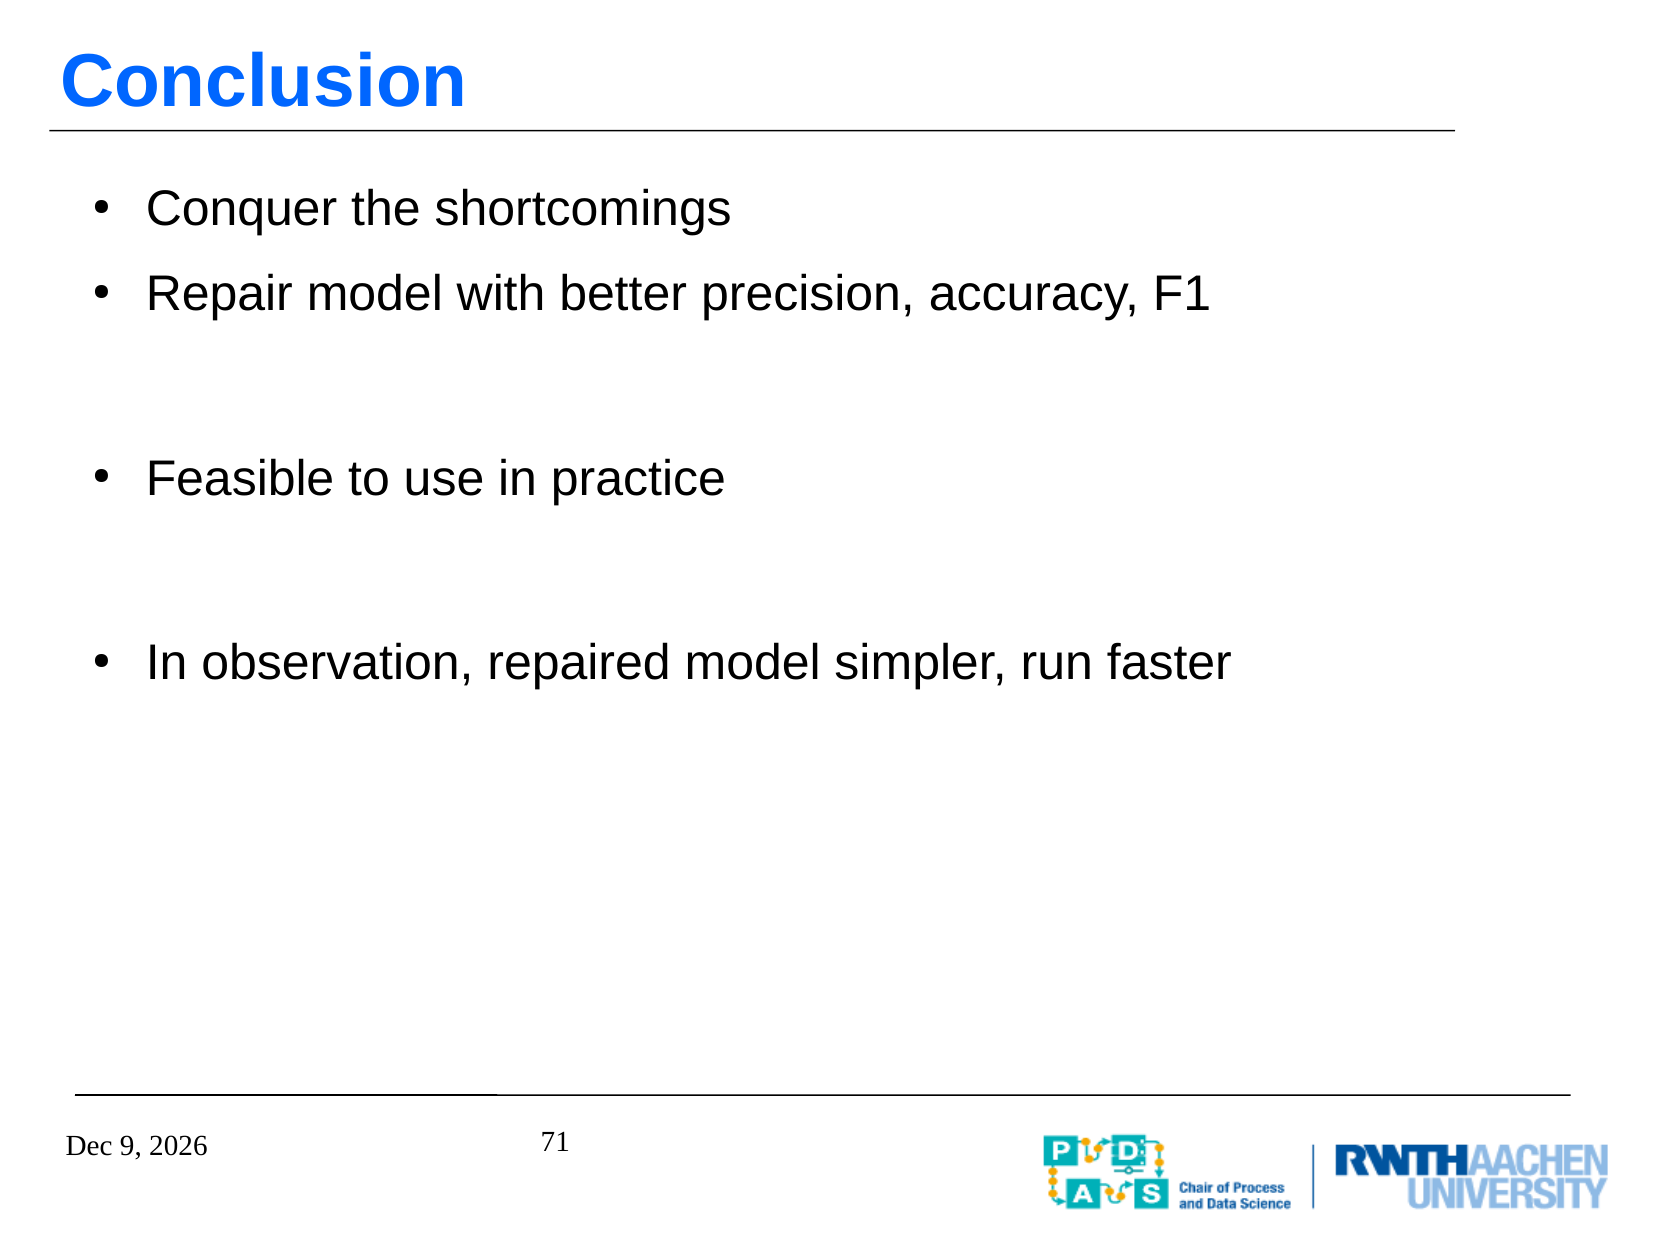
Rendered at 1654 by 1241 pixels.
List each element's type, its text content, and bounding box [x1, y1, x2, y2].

list Conquer the shortcomings Repair model with better precision, accuracy, F1 Feasible to use in practice In observation, repaired model simpler, run faster [75, 180, 1321, 1036]
title Conclusion [60, 30, 1549, 131]
picture [1005, 1090, 1647, 1241]
